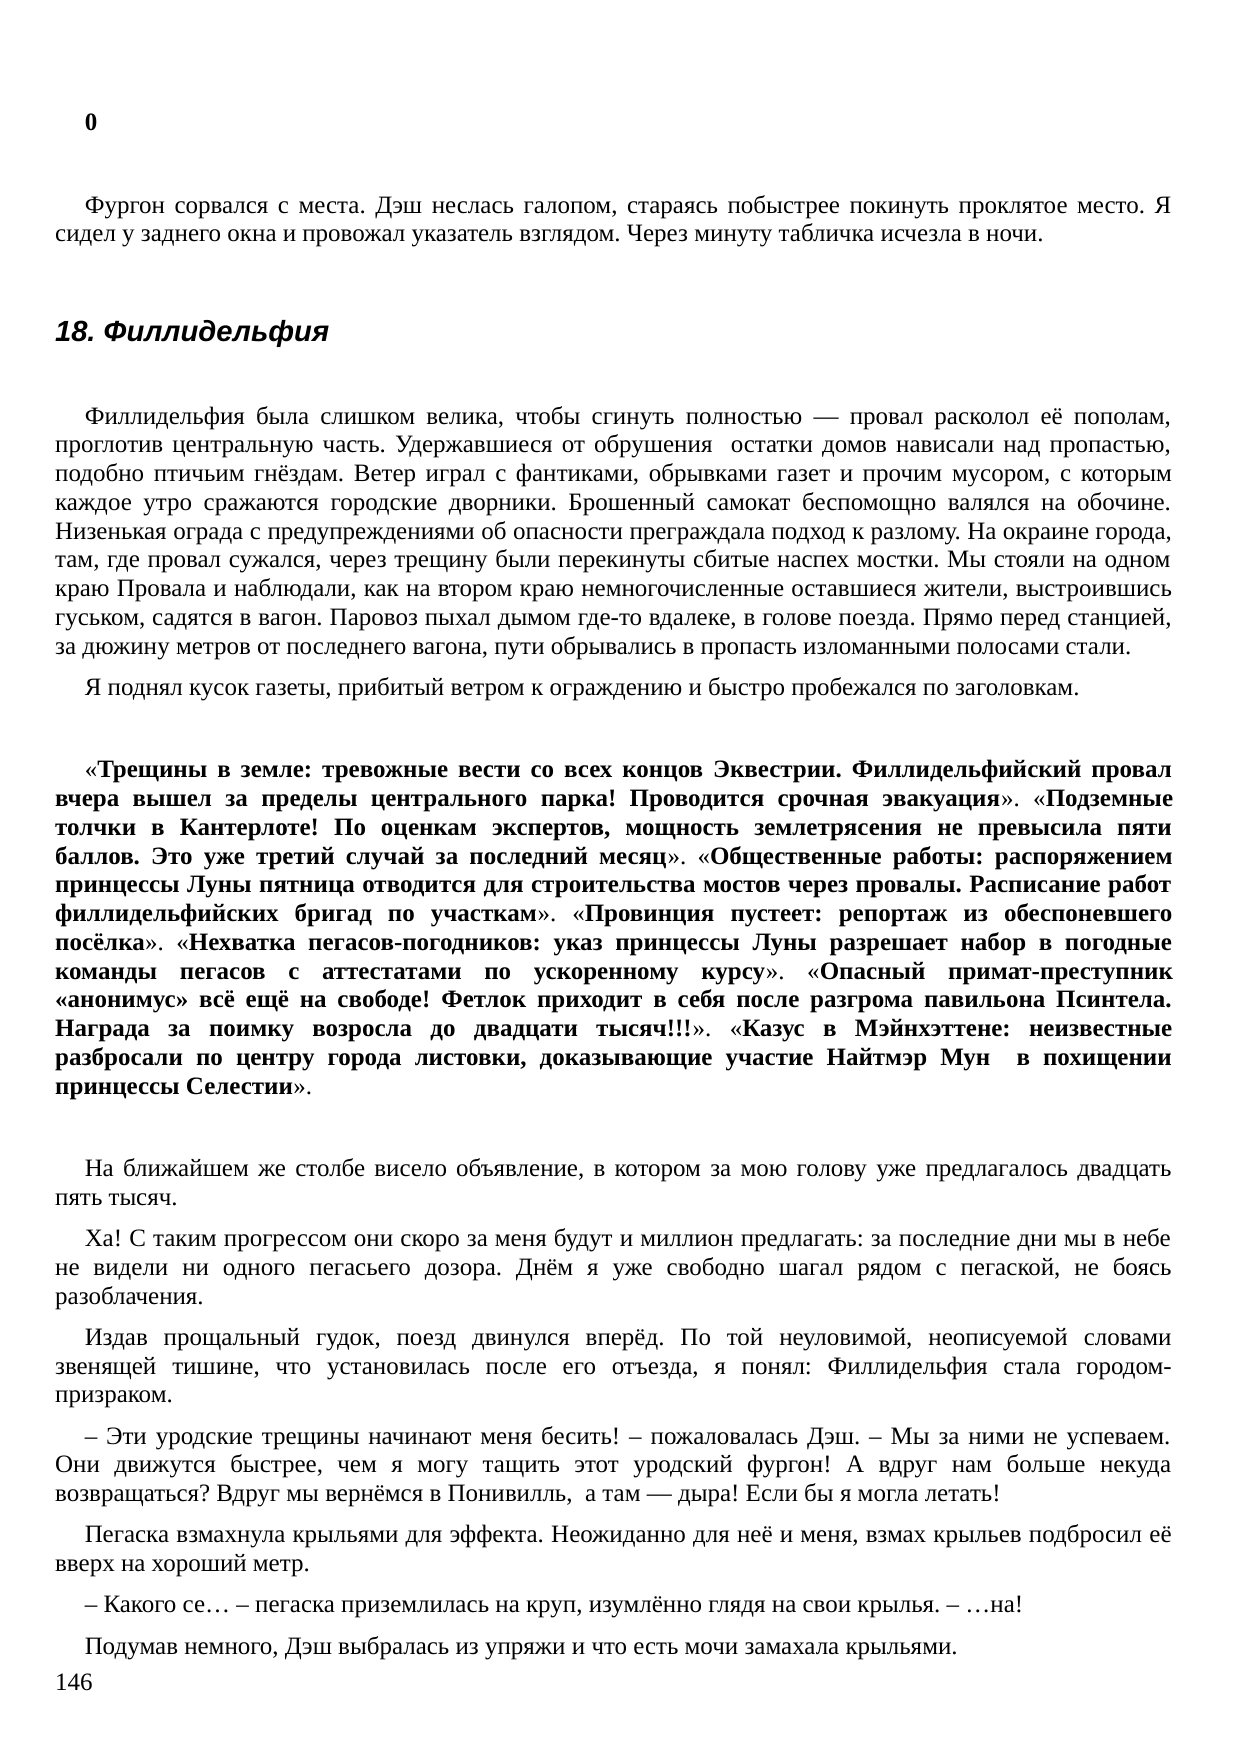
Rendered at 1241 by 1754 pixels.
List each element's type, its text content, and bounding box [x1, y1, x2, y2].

text Пегаска взмахнула крыльями для эффекта. Неожиданно для неё и меня, взмах крыльев подбросил её вверх на хороший метр. [55, 1519, 1173, 1577]
text – Какого се… – пегаска приземлилась на круп, изумлённо глядя на свои крылья. – …на! [55, 1589, 1173, 1618]
text Филлидельфия была слишком велика, чтобы сгинуть полностью — провал расколол её пополам, проглотив центральную часть. Удержавшиеся от обрушения остатки домов нависали над пропастью, подобно птичьим гнёздам. Ветер играл с фантиками, обрывками газет и прочим мусором, с которым каждое утро сражаются городские дворники. Брошенный самокат беспомощно валялся на обочине. Низенькая ограда с предупреждениями об опасности преграждала подход к разлому. На окраине города, там, где провал сужался, через трещину были перекинуты сбитые наспех мостки. Мы стояли на одном краю Провала и наблюдали, как на втором краю немногочисленные оставшиеся жители, выстроившись гуськом, садятся в вагон. Паровоз пыхал дымом где-то вдалеке, в голове поезда. Прямо перед станцией, за дюжину метров от последнего вагона, пути обрывались в пропасть изломанными полосами стали. [55, 401, 1173, 659]
text Фургон сорвался с места. Дэш неслась галопом, стараясь побыстрее покинуть проклятое место. Я сидел у заднего окна и провожал указатель взглядом. Через минуту табличка исчезла в ночи. [55, 190, 1173, 247]
text Я поднял кусок газеты, прибитый ветром к ограждению и быстро пробежался по заголовкам. [55, 672, 1173, 701]
text 0 [55, 107, 1173, 136]
text – Эти уродские трещины начинают меня бесить! – пожаловалась Дэш. – Мы за ними не успеваем. Они движутся быстрее, чем я могу тащить этот уродский фургон! А вдруг нам больше некуда возвращаться? Вдруг мы вернёмся в Понивилль, а там — дыра! Если бы я могла летать! [55, 1421, 1173, 1507]
text Ха! С таким прогрессом они скоро за меня будут и миллион предлагать: за последние дни мы в небе не видели ни одного пегасьего дозора. Днём я уже свободно шагал рядом с пегаской, не боясь разоблачения. [55, 1223, 1173, 1309]
text «Трещины в земле: тревожные вести со всех концов Эквестрии. Филлидельфийский провал вчера вышел за пределы центрального парка! Проводится срочная эвакуация». «Подземные толчки в Кантерлоте! По оценкам экспертов, мощность землетрясения не превысила пяти баллов. Это уже третий случай за последний месяц». «Общественные работы: распоряжением принцессы Луны пятница отводится для строительства мостов через провалы. Расписание работ филлидельфийских бригад по участкам». «Провинция пустеет: репортаж из обеспоневшего посёлка». «Нехватка пегасов-погодников: указ принцессы Луны разрешает набор в погодные команды пегасов с аттестатами по ускоренному курсу». «Опасный примат-преступник «анонимус» всё ещё на свободе! Фетлок приходит в себя после разгрома павильона Псинтела. Награда за поимку возросла до двадцати тысяч!!!». «Казус в Мэйнхэттене: неизвестные разбросали по центру города листовки, доказывающие участие Найтмэр Мун в похищении принцессы Селестии». [55, 754, 1173, 1099]
text Подумав немного, Дэш выбралась из упряжи и что есть мочи замахала крыльями. [55, 1631, 1173, 1659]
text Издав прощальный гудок, поезд двинулся вперёд. По той неуловимой, неописуемой словами звенящей тишине, что установилась после его отъезда, я понял: Филлидельфия стала городом-призраком. [55, 1322, 1173, 1408]
text На ближайшем же столбе висело объявление, в котором за мою голову уже предлагалось двадцать пять тысяч. [55, 1153, 1173, 1211]
subtitle 18. Филлидельфия [55, 313, 1173, 347]
